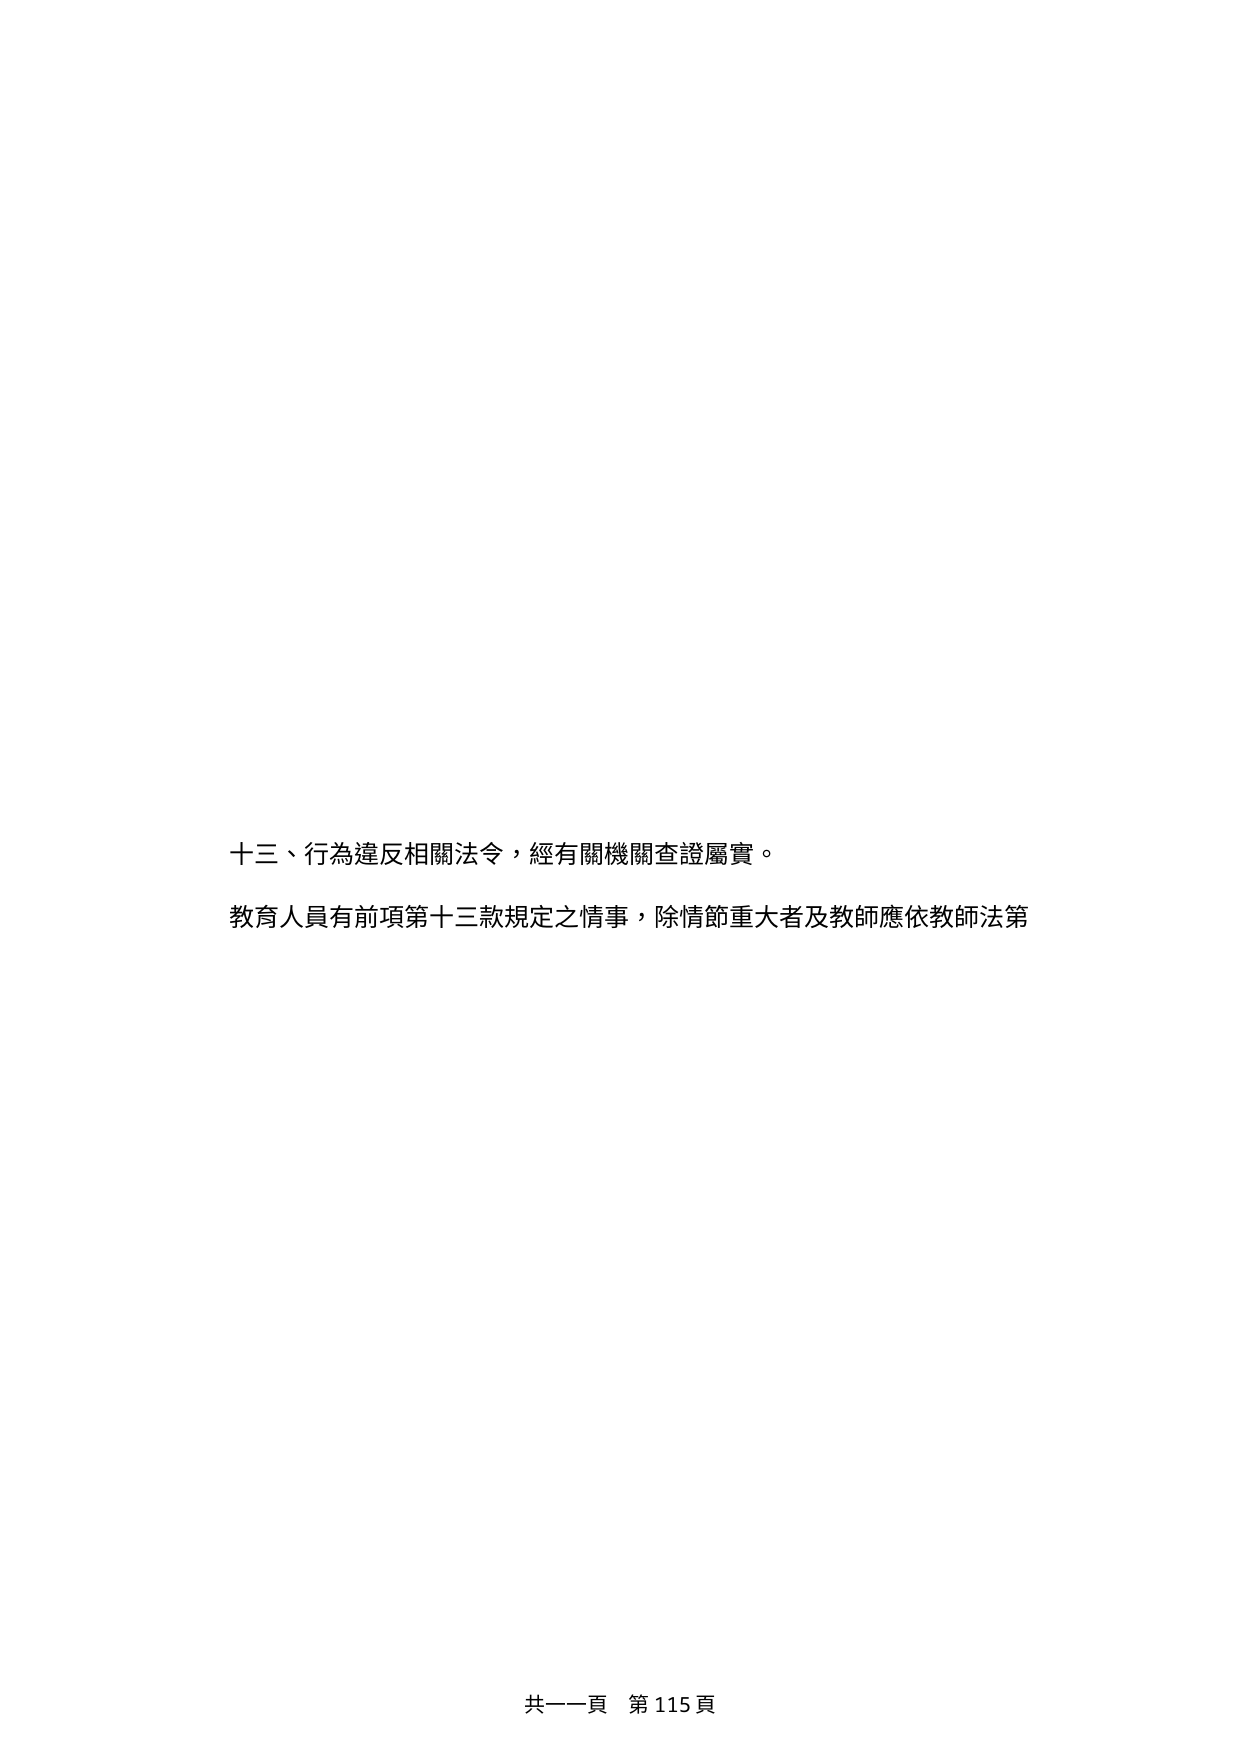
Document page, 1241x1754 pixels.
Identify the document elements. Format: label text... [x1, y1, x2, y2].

text 教育人員有前項第十三款規定之情事，除情節重大者及教師應依教師法第 [118, 874, 1122, 936]
text 十三、行為違反相關法令，經有關機關查證屬實。 [118, 811, 1122, 874]
